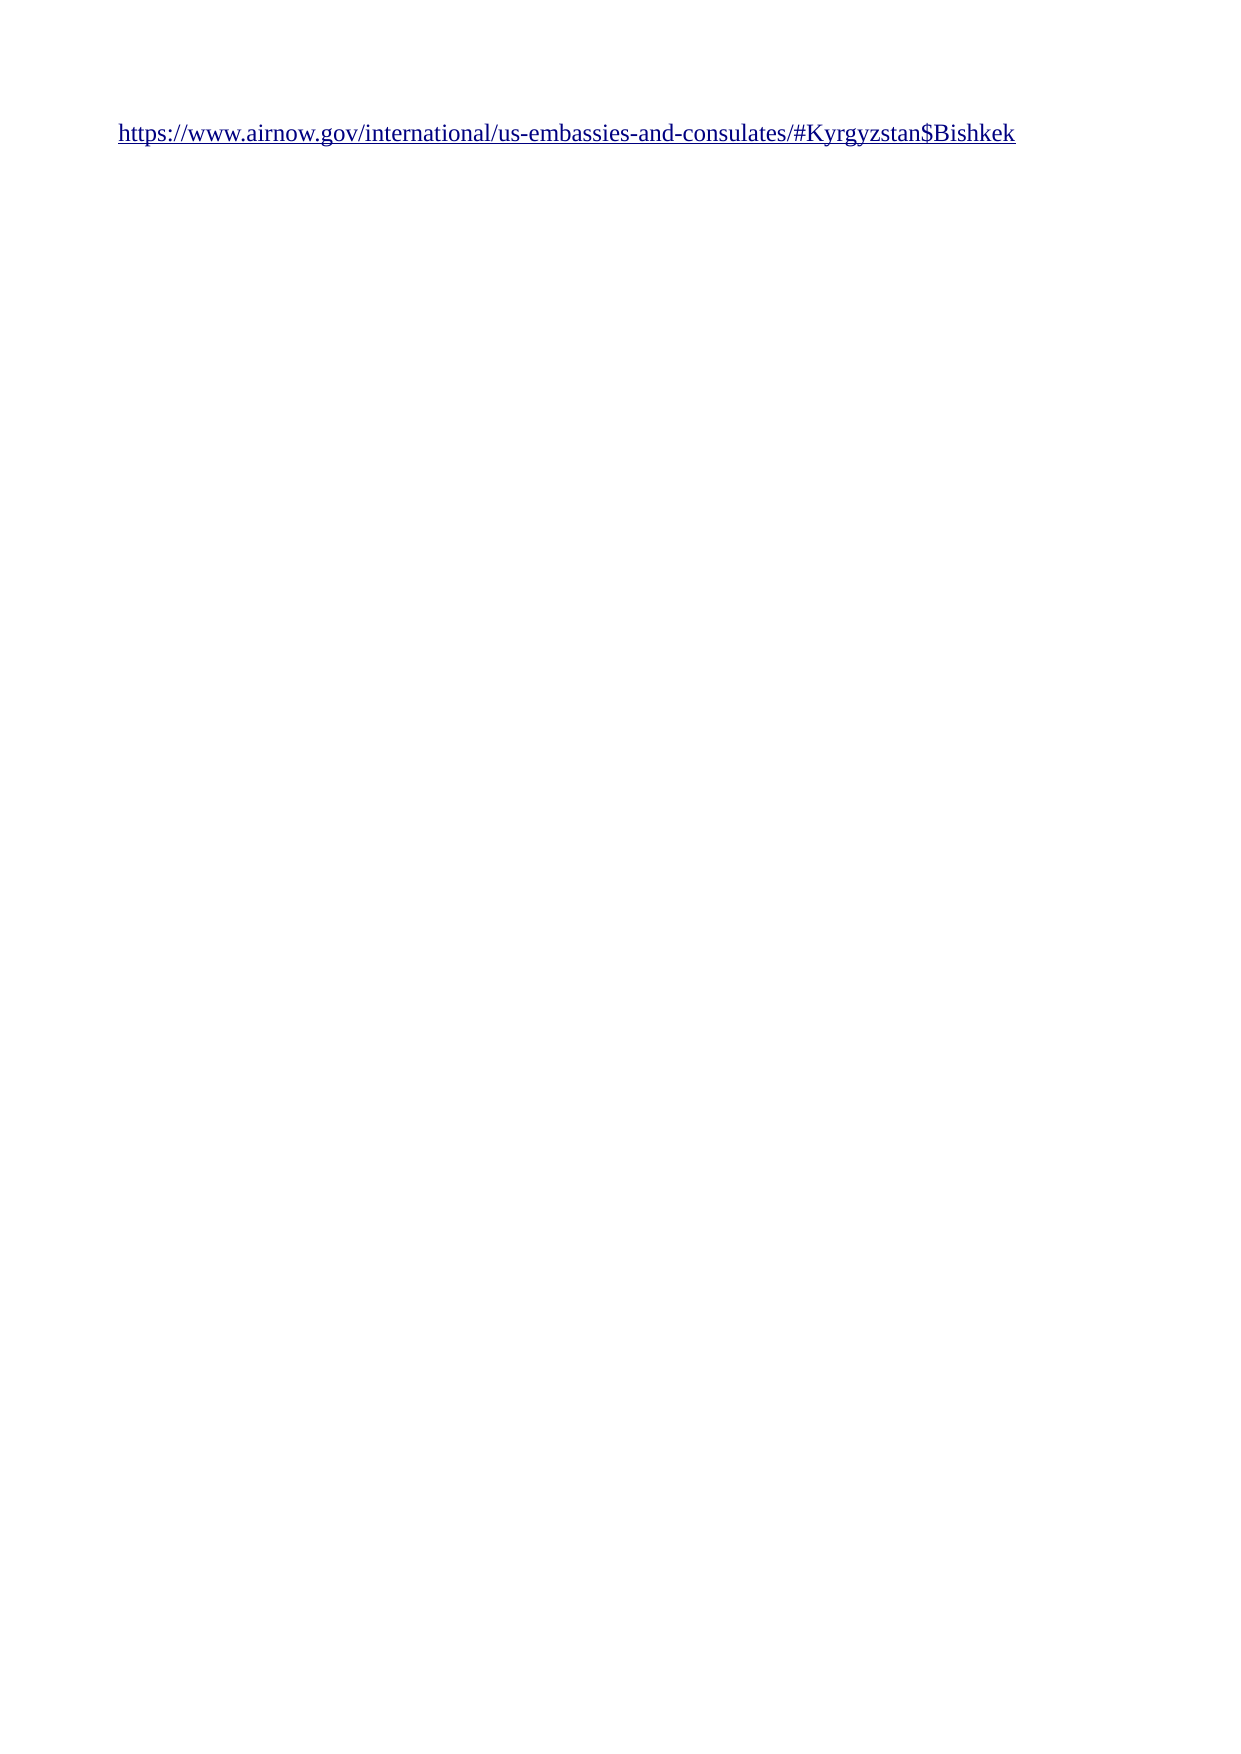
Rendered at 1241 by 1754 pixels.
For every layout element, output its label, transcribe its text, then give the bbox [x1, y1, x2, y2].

text https://www.airnow.gov/international/us-embassies-and-consulates/#Kyrgyzstan$Bishkek [118, 118, 1122, 147]
